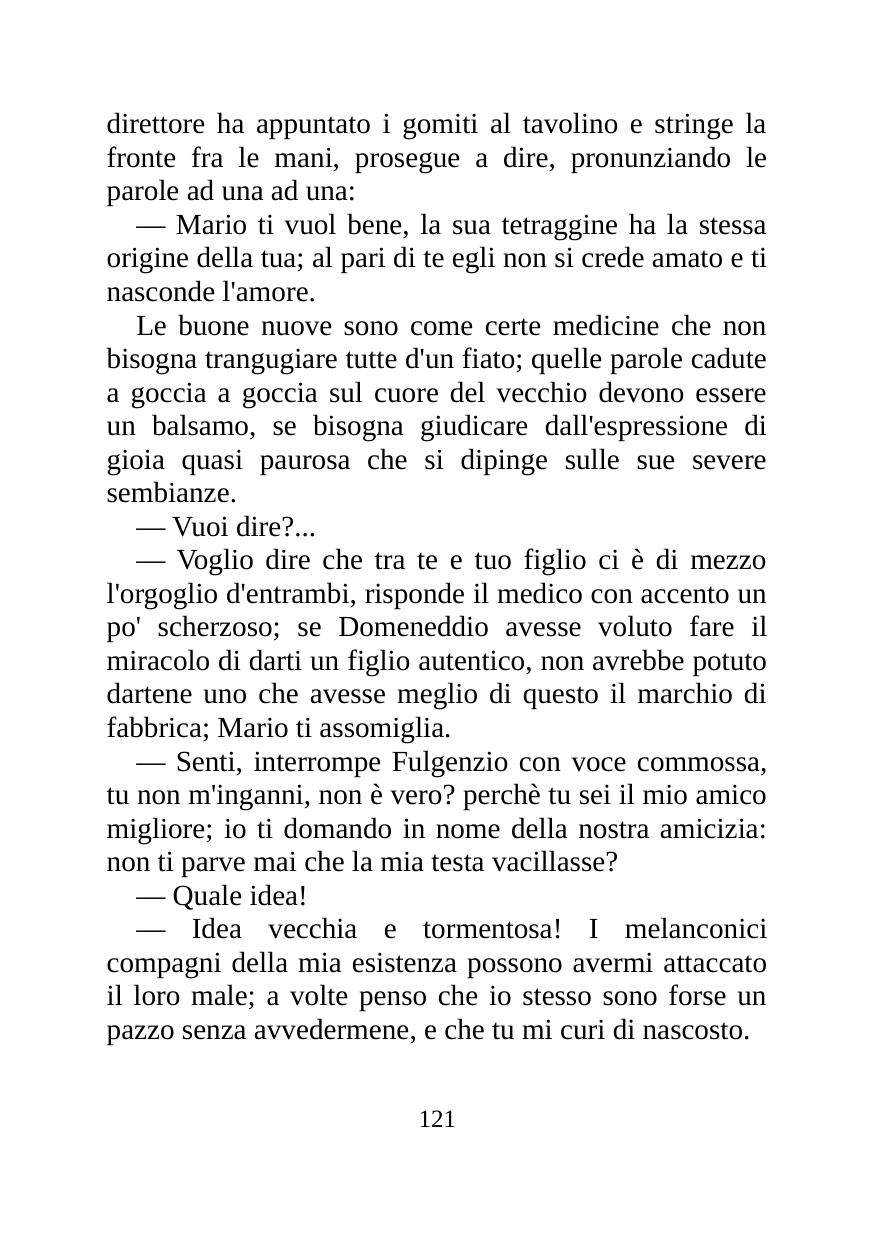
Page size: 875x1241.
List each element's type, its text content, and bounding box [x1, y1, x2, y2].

text — Voglio dire che tra te e tuo figlio ci è di mezzo l'orgoglio d'entrambi, risponde il medico con accento un po' scherzoso; se Domeneddio avesse voluto fare il miracolo di darti un figlio autentico, non avrebbe potuto dartene uno che avesse meglio di questo il marchio di fabbrica; Mario ti assomiglia. [106, 542, 768, 744]
text — Senti, interrompe Fulgenzio con voce commossa, tu non m'inganni, non è vero? perchè tu sei il mio amico migliore; io ti domando in nome della nostra amicizia: non ti parve mai che la mia testa vacillasse? [106, 744, 768, 878]
text Le buone nuove sono come certe medicine che non bisogna trangugiare tutte d'un fiato; quelle parole cadute a goccia a goccia sul cuore del vecchio devono essere un balsamo, se bisogna giudicare dall'espressione di gioia quasi paurosa che si dipinge sulle sue severe sembianze. [106, 308, 768, 509]
text — Mario ti vuol bene, la sua tetraggine ha la stessa origine della tua; al pari di te egli non si crede amato e ti nasconde l'amore. [106, 207, 768, 308]
text direttore ha appuntato i gomiti al tavolino e stringe la fronte fra le mani, prosegue a dire, pronunziando le parole ad una ad una: [106, 106, 768, 207]
text — Idea vecchia e tormentosa! I melanconici compagni della mia esistenza possono avermi attaccato il loro male; a volte penso che io stesso sono forse un pazzo senza avvedermene, e che tu mi curi di nascosto. [106, 911, 768, 1046]
text — Quale idea! [106, 878, 768, 911]
text — Vuoi dire?... [106, 509, 768, 542]
